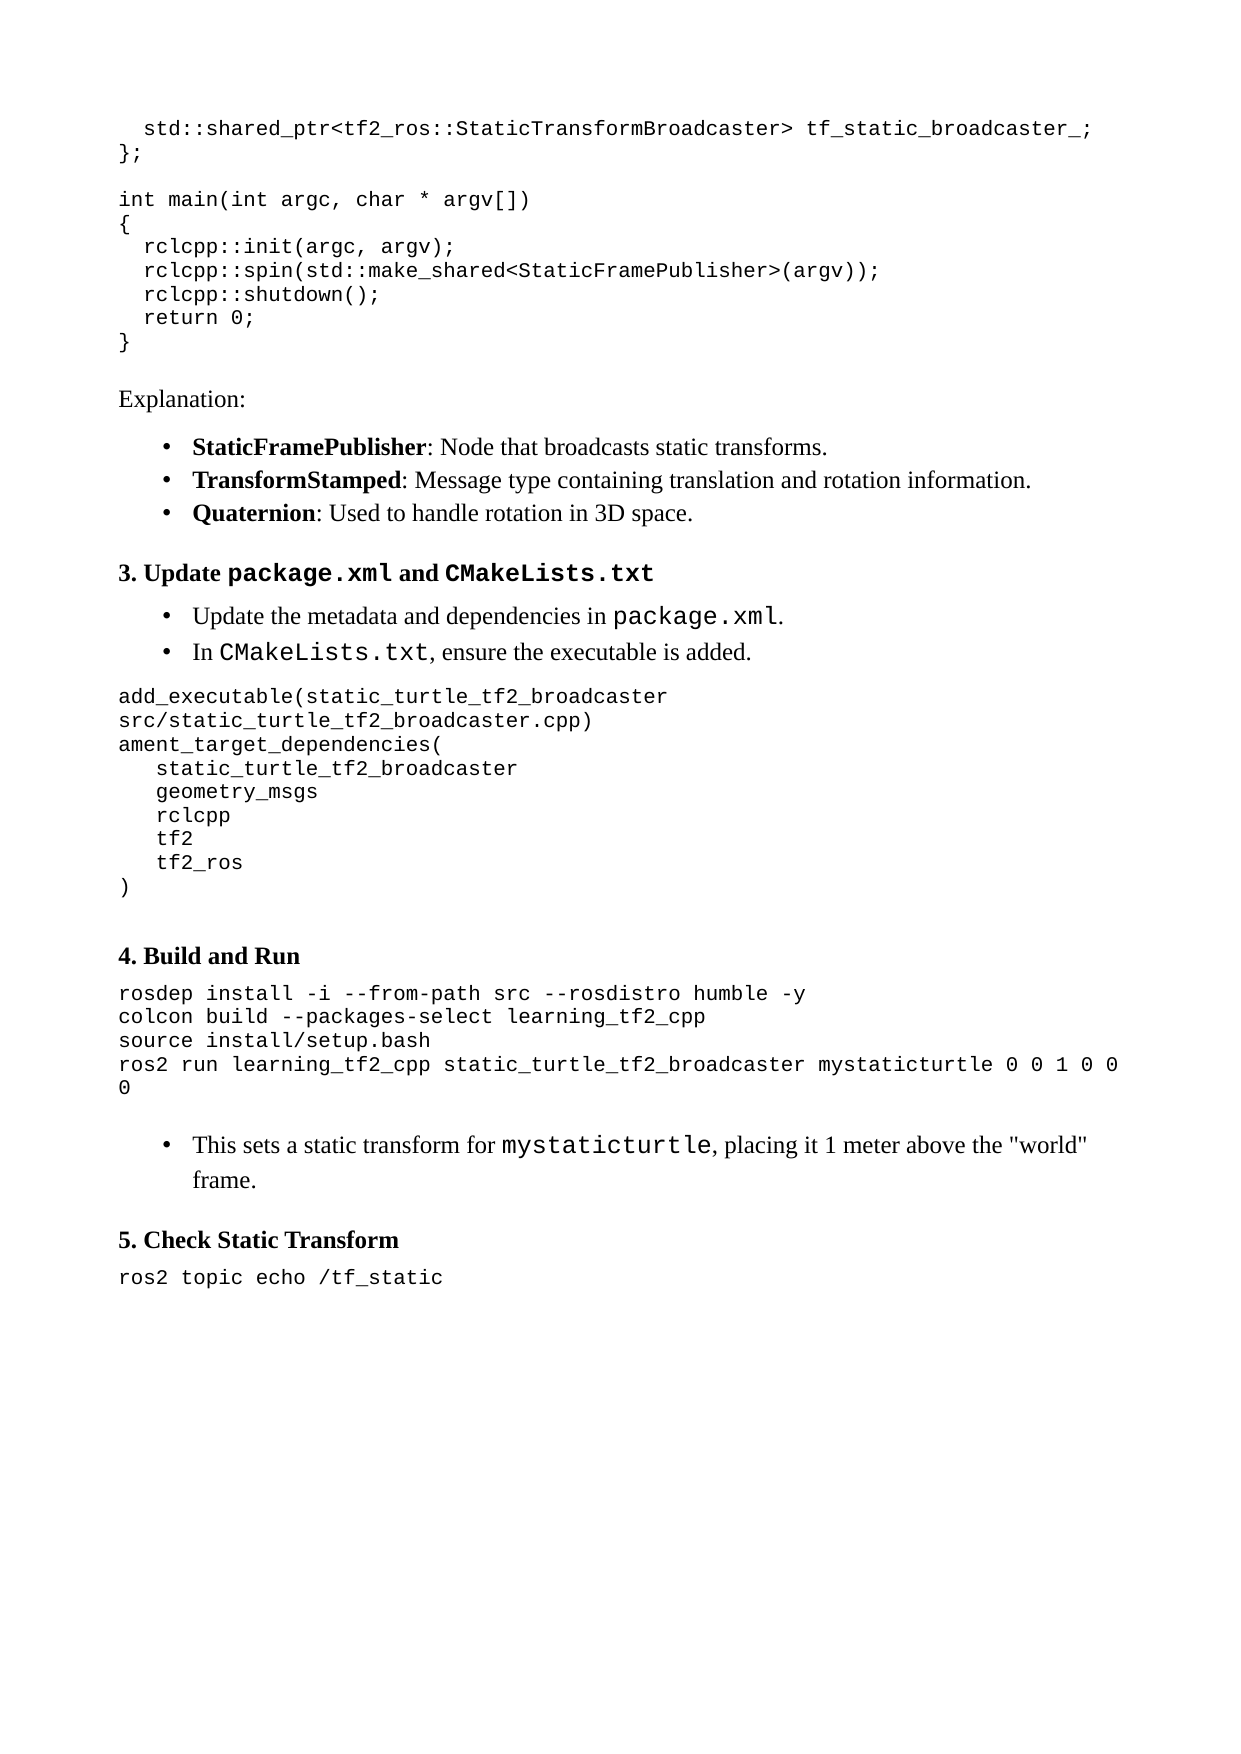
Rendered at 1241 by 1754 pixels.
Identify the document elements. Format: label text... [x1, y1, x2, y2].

text rosdep install -i --from-path src --rosdistro humble -y [118, 983, 1122, 1006]
text static_turtle_tf2_broadcaster [118, 757, 1122, 781]
text } [118, 331, 1122, 354]
text rclcpp::init(argc, argv); [118, 236, 1122, 260]
text rclcpp::spin(std::make_shared<StaticFramePublisher>(argv)); [118, 260, 1122, 284]
text geometry_msgs [118, 781, 1122, 805]
text source install/setup.bash [118, 1030, 1122, 1053]
text ros2 run learning_tf2_cpp static_turtle_tf2_broadcaster mystaticturtle 0 0 1 0 0 0 [118, 1053, 1122, 1101]
text add_executable(static_turtle_tf2_broadcaster src/static_turtle_tf2_broadcaster.cpp) [118, 687, 1122, 734]
text int main(int argc, char * argv[]) [118, 189, 1122, 213]
text { [118, 213, 1122, 236]
text Explanation: [118, 384, 1122, 413]
list This sets a static transform for mystaticturtle, placing it 1 meter above the "world" frame. [162, 1130, 1122, 1194]
list Update the metadata and dependencies in package.xml. [162, 601, 1122, 632]
text ament_target_dependencies( [118, 734, 1122, 757]
text return 0; [118, 307, 1122, 331]
subtitle 5. Check Static Transform [118, 1226, 1122, 1254]
text tf2_ros [118, 852, 1122, 876]
subtitle 4. Build and Run [118, 941, 1122, 970]
text std::shared_ptr<tf2_ros::StaticTransformBroadcaster> tf_static_broadcaster_; [118, 118, 1122, 142]
text colcon build --packages-select learning_tf2_cpp [118, 1006, 1122, 1030]
text rclcpp [118, 805, 1122, 828]
text ) [118, 876, 1122, 899]
subtitle 3. Update package.xml and CMakeLists.txt [118, 558, 1122, 589]
list TransformStamped: Message type containing translation and rotation information. [162, 465, 1122, 493]
text tf2 [118, 828, 1122, 852]
text ros2 topic echo /tf_static [118, 1267, 1122, 1290]
list In CMakeLists.txt, ensure the executable is added. [162, 637, 1122, 667]
list Quaternion: Used to handle rotation in 3D space. [162, 498, 1122, 526]
text }; [118, 142, 1122, 165]
list StaticFramePublisher: Node that broadcasts static transforms. [162, 432, 1122, 460]
text rclcpp::shutdown(); [118, 284, 1122, 307]
